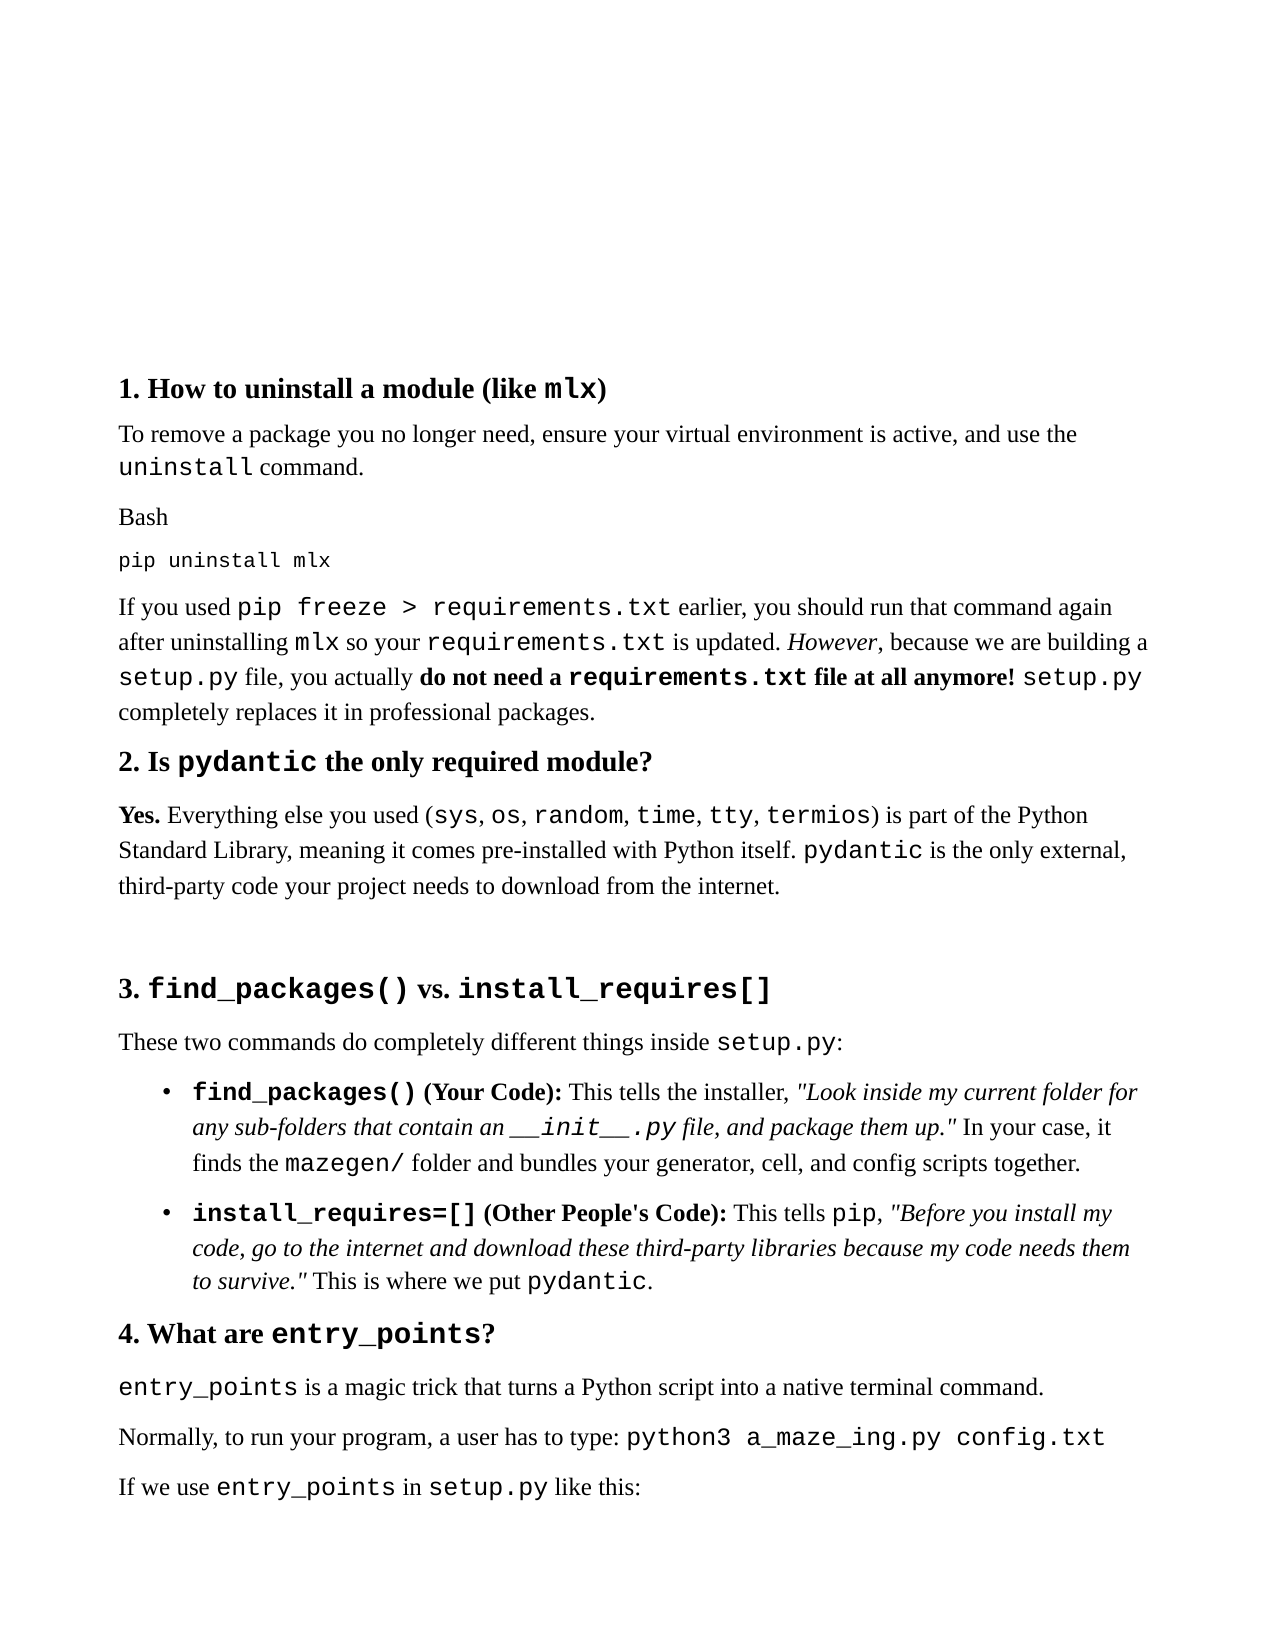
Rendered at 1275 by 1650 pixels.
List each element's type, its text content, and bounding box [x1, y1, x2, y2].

text To remove a package you no longer need, ensure your virtual environment is active, and use the uninstall command. [118, 419, 1157, 483]
text If we use entry_points in setup.py like this: [118, 1472, 1157, 1502]
text Normally, to run your program, a user has to type: python3 a_maze_ing.py config.txt [118, 1422, 1157, 1452]
subtitle 1. How to uninstall a module (like mlx) [118, 371, 1157, 407]
subtitle 3. find_packages() vs. install_requires[] [118, 971, 1157, 1007]
text entry_points is a magic trick that turns a Python script into a native terminal command. [118, 1372, 1157, 1402]
subtitle 4. What are entry_points? [118, 1316, 1157, 1352]
text If you used pip freeze > requirements.txt earlier, you should run that command again after uninstalling mlx so your requirements.txt is updated. However, because we are building a setup.py file, you actually do not need a requirements.txt file at all anymore! setup.py completely replaces it in professional packages. [118, 592, 1157, 726]
text pip uninstall mlx [118, 550, 1157, 573]
list find_packages() (Your Code): This tells the installer, "Look inside my current folder for any sub-folders that contain an __init__.py file, and package them up." In your case, it finds the mazegen/ folder and bundles your generator, cell, and config scripts together. [162, 1077, 1157, 1178]
text These two commands do completely different things inside setup.py: [118, 1027, 1157, 1058]
subtitle 2. Is pydantic the only required module? [118, 744, 1157, 781]
text Yes. Everything else you used (sys, os, random, time, tty, termios) is part of the Python Standard Library, meaning it comes pre-installed with Python itself. pydantic is the only external, third-party code your project needs to download from the internet. [118, 801, 1157, 899]
list install_requires=[] (Other People's Code): This tells pip, "Before you install my code, go to the internet and download these third-party libraries because my code needs them to survive." This is where we put pydantic. [162, 1198, 1157, 1297]
text Bash [118, 502, 1157, 531]
